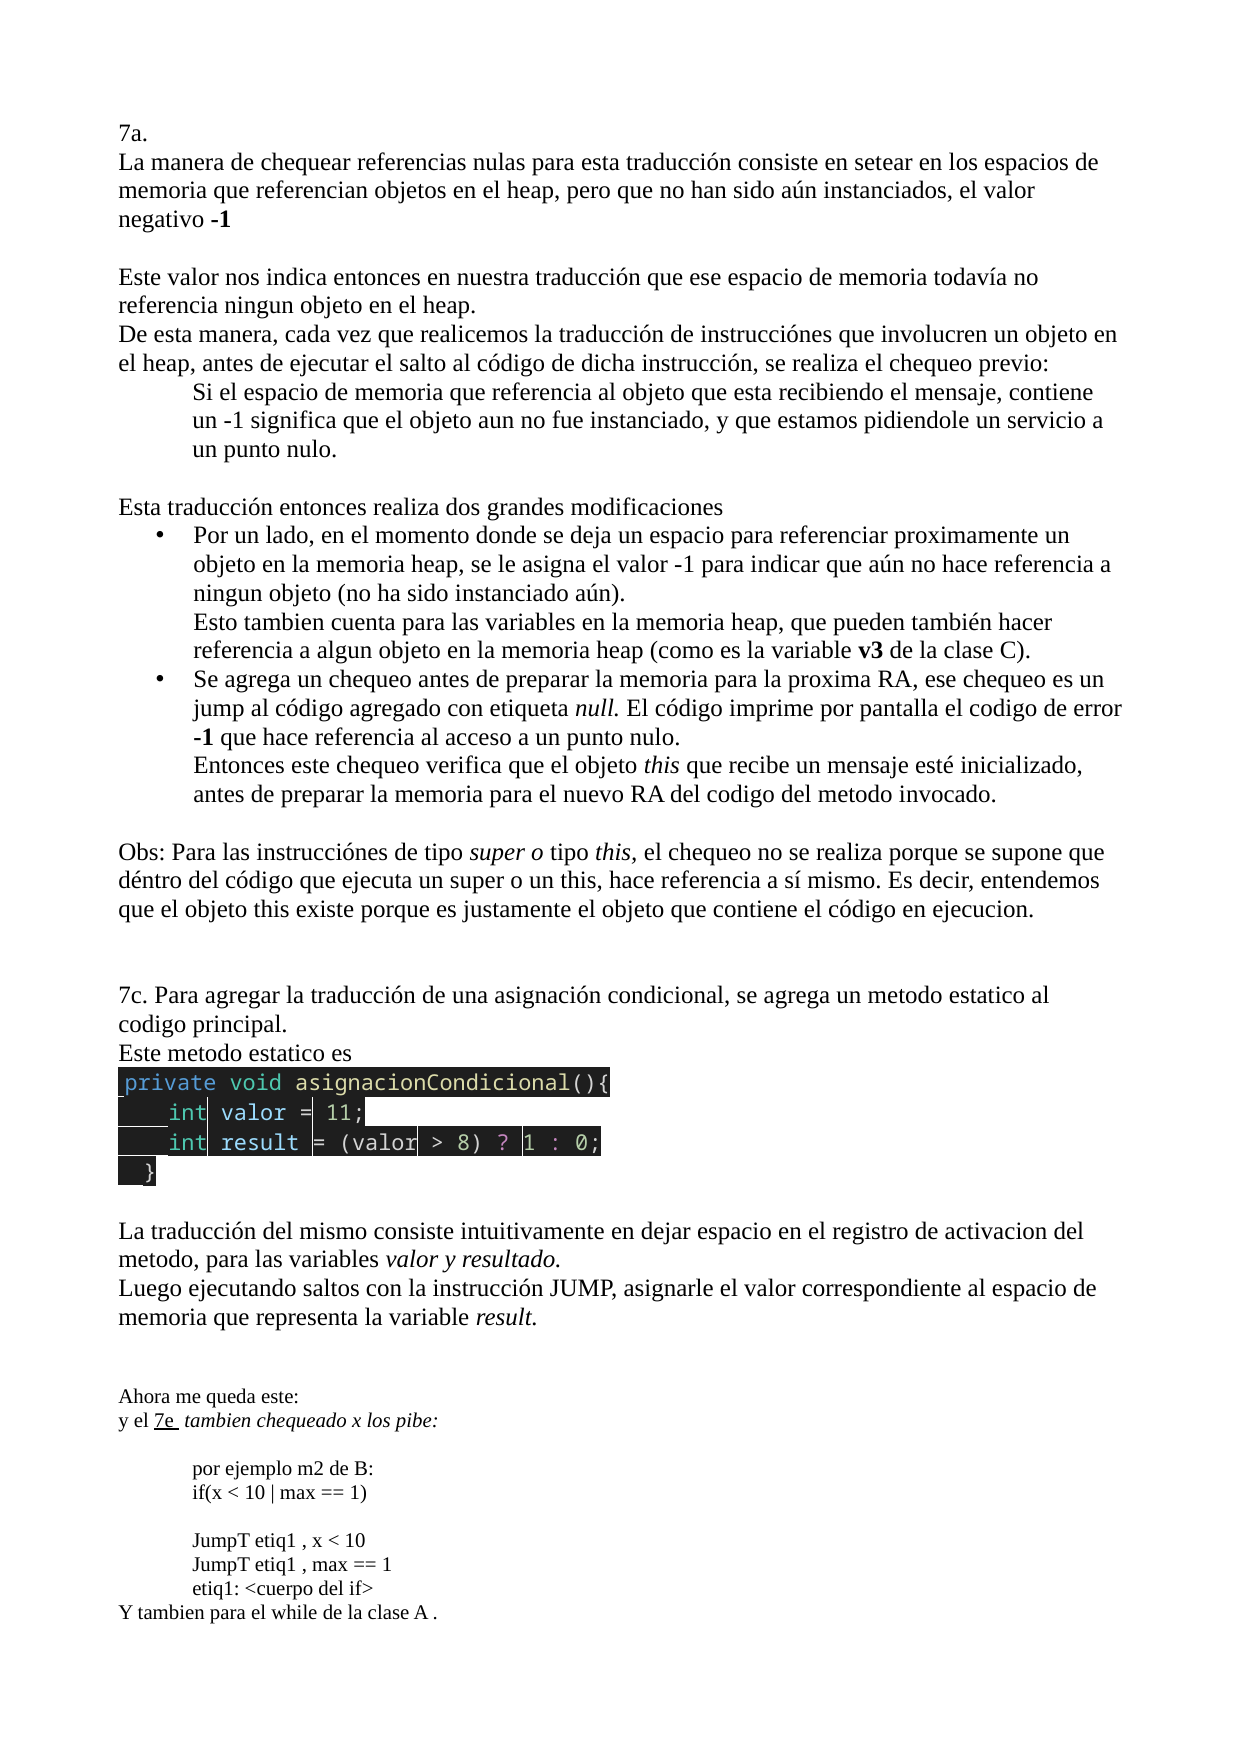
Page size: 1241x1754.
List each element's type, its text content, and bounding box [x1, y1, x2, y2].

text Obs: Para las instrucciónes de tipo super o tipo this, el chequeo no se realiza porque se supone que déntro del código que ejecuta un super o un this, hace referencia a sí mismo. Es decir, entendemos que el objeto this existe porque es justamente el objeto que contiene el código en ejecucion. [118, 837, 1122, 923]
text 7a. La manera de chequear referencias nulas para esta traducción consiste en setear en los espacios de memoria que referencian objetos en el heap, pero que no han sido aún instanciados, el valor negativo -1 [118, 118, 1122, 233]
text JumpT etiq1 , max == 1 [118, 1552, 1122, 1576]
text } [118, 1156, 1122, 1186]
text int valor = 11; [118, 1097, 1122, 1126]
text if(x < 10 | max == 1) [118, 1480, 1122, 1504]
text Luego ejecutando saltos con la instrucción JUMP, asignarle el valor correspondiente al espacio de memoria que representa la variable result. [118, 1273, 1122, 1331]
text Este valor nos indica entonces en nuestra traducción que ese espacio de memoria todavía no referencia ningun objeto en el heap. [118, 262, 1122, 319]
text etiq1: <cuerpo del if> [118, 1576, 1122, 1600]
text De esta manera, cada vez que realicemos la traducción de instrucciónes que involucren un objeto en el heap, antes de ejecutar el salto al código de dicha instrucción, se realiza el chequeo previo: [118, 319, 1122, 377]
text 7c. Para agregar la traducción de una asignación condicional, se agrega un metodo estatico al codigo principal. Este metodo estatico es [118, 981, 1122, 1067]
text private void asignacionCondicional(){ [118, 1067, 1122, 1097]
list Entonces este chequeo verifica que el objeto this que recibe un mensaje esté inicializado, antes de preparar la memoria para el nuevo RA del codigo del metodo invocado. [156, 751, 1122, 808]
text y el 7e tambien chequeado x los pibe: [118, 1408, 1122, 1432]
list Por un lado, en el momento donde se deja un espacio para referenciar proximamente un objeto en la memoria heap, se le asigna el valor -1 para indicar que aún no hace referencia a ningun objeto (no ha sido instanciado aún). Esto tambien cuenta para las variables en la memoria heap, que pueden también hacer referencia a algun objeto en la memoria heap (como es la variable v3 de la clase C). [156, 521, 1122, 664]
text por ejemplo m2 de B: [118, 1456, 1122, 1480]
text Ahora me queda este: [118, 1383, 1122, 1408]
text Esta traducción entonces realiza dos grandes modificaciones [118, 492, 1122, 521]
text JumpT etiq1 , x < 10 [118, 1528, 1122, 1552]
text int result = (valor > 8) ? 1 : 0; [118, 1126, 1122, 1156]
text La traducción del mismo consiste intuitivamente en dejar espacio en el registro de activacion del metodo, para las variables valor y resultado. [118, 1216, 1122, 1273]
text Y tambien para el while de la clase A . [118, 1600, 1122, 1624]
list Se agrega un chequeo antes de preparar la memoria para la proxima RA, ese chequeo es un jump al código agregado con etiqueta null. El código imprime por pantalla el codigo de error -1 que hace referencia al acceso a un punto nulo. [156, 664, 1122, 751]
text Si el espacio de memoria que referencia al objeto que esta recibiendo el mensaje, contiene un -1 significa que el objeto aun no fue instanciado, y que estamos pidiendole un servicio a un punto nulo. [118, 377, 1122, 463]
